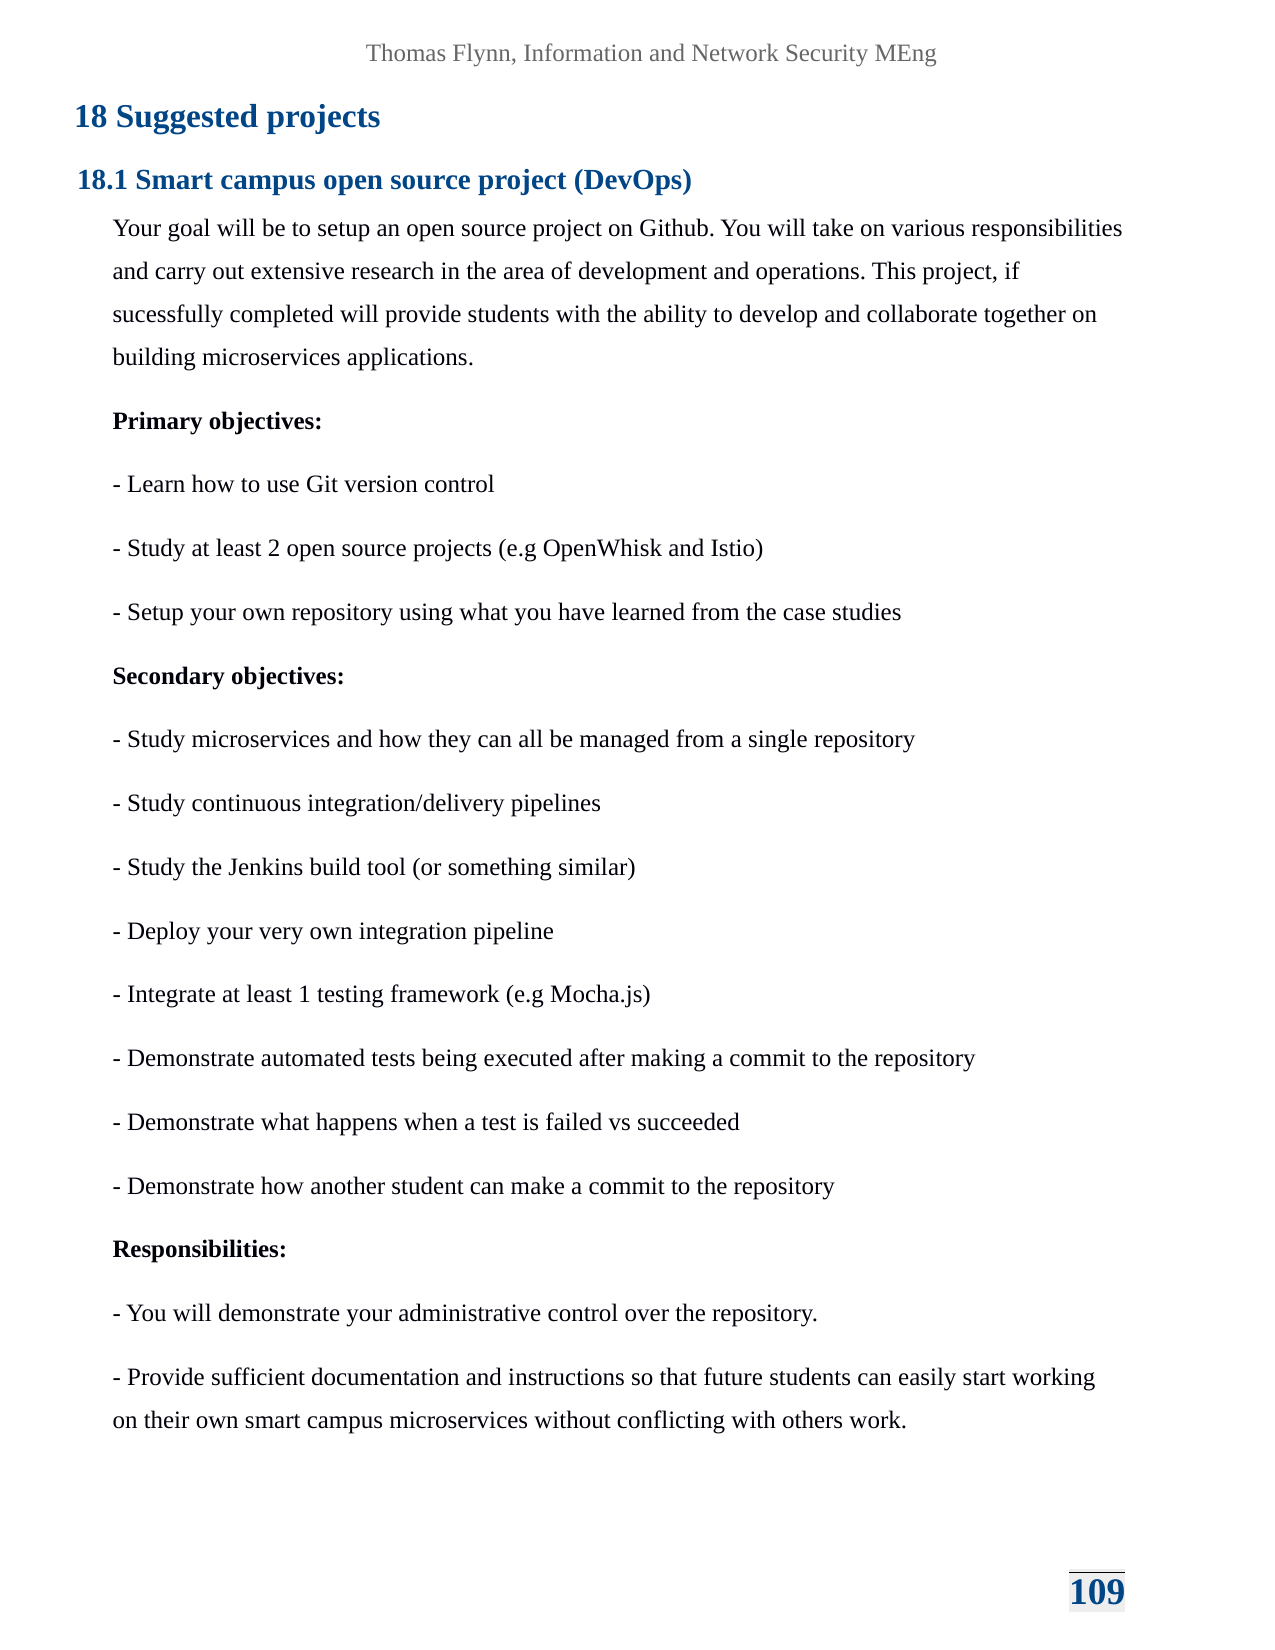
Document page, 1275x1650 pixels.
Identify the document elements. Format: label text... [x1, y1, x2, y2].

text - Study the Jenkins build tool (or something similar) [112, 852, 1125, 881]
text - Provide sufficient documentation and instructions so that future students can easily start working on their own smart campus microservices without conflicting with others work. [112, 1362, 1125, 1434]
text - Integrate at least 1 testing framework (e.g Mocha.js) [112, 979, 1125, 1008]
text - Demonstrate how another student can make a commit to the repository [112, 1171, 1125, 1199]
text Secondary objectives: [112, 661, 1125, 689]
text - Study at least 2 open source projects (e.g OpenWhisk and Istio) [112, 533, 1125, 562]
text - Setup your own repository using what you have learned from the case studies [112, 597, 1125, 626]
text - Study microservices and how they can all be managed from a single repository [112, 724, 1125, 753]
text - Study continuous integration/delivery pipelines [112, 788, 1125, 817]
text - Learn how to use Git version control [112, 469, 1125, 498]
text Responsibilities: [112, 1234, 1125, 1263]
text - Deploy your very own integration pipeline [112, 916, 1125, 944]
text Primary objectives: [112, 406, 1125, 434]
subtitle 18.1 Smart campus open source project (DevOps) [74, 162, 1125, 196]
subtitle 18 Suggested projects [74, 96, 1125, 134]
text - Demonstrate what happens when a test is failed vs succeeded [112, 1107, 1125, 1136]
text - Demonstrate automated tests being executed after making a commit to the repository [112, 1043, 1125, 1072]
text Your goal will be to setup an open source project on Github. You will take on various responsibilities and carry out extensive research in the area of development and operations. This project, if sucessfully completed will provide students with the ability to develop and collaborate together on building microservices applications. [112, 213, 1125, 371]
text - You will demonstrate your administrative control over the repository. [112, 1298, 1125, 1327]
